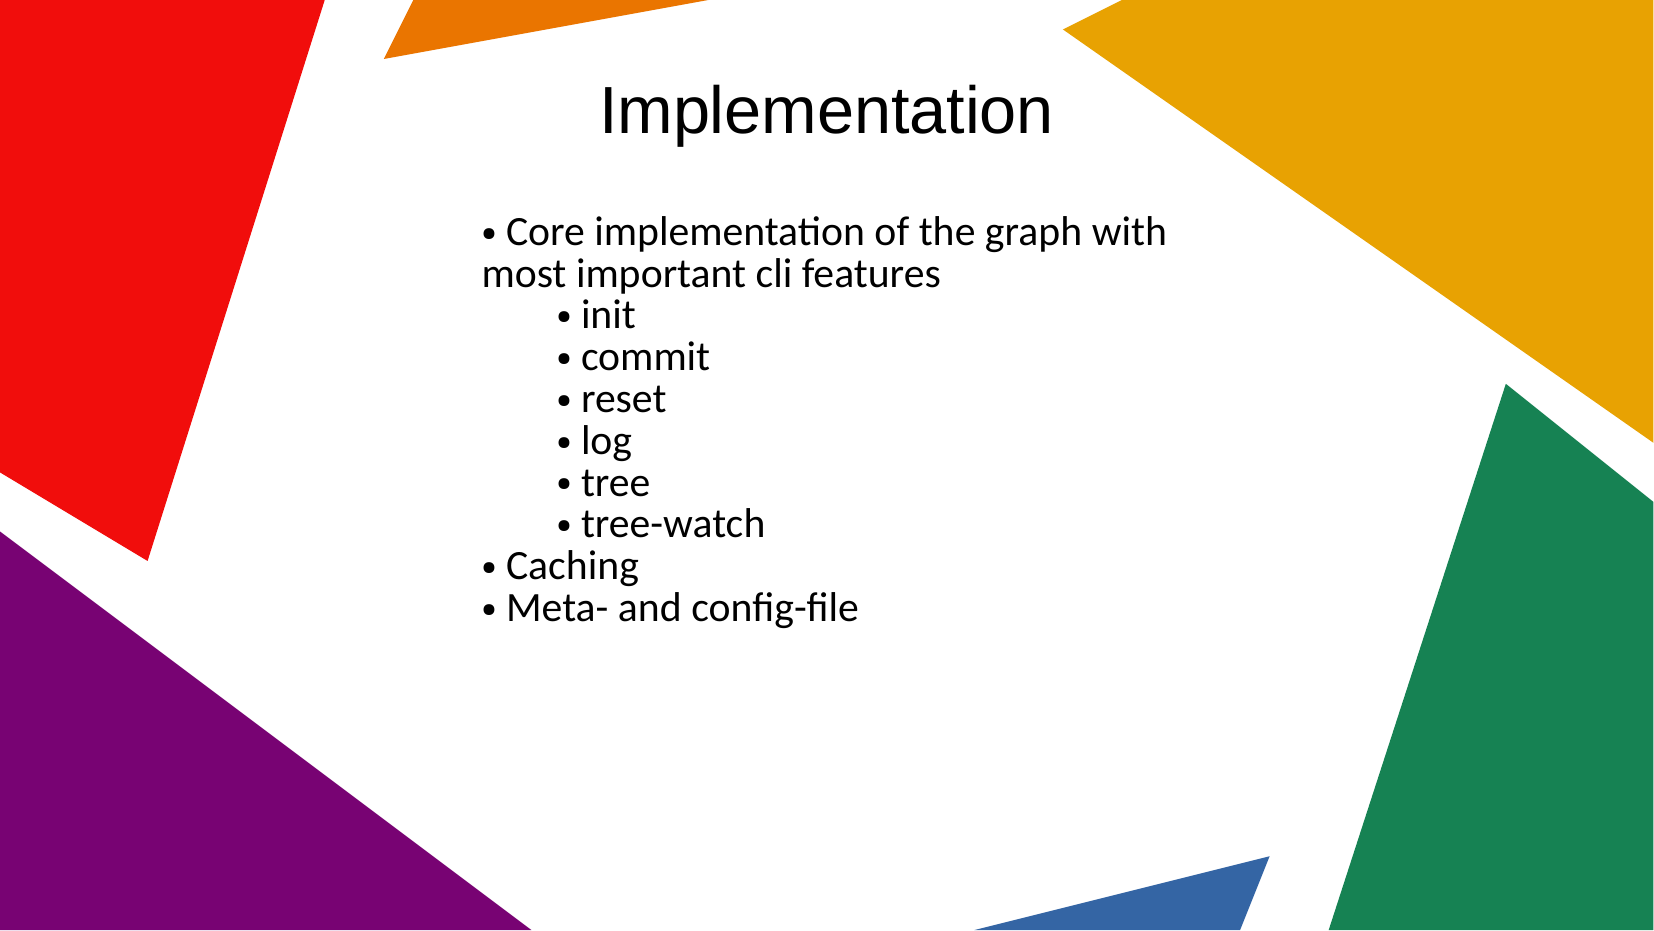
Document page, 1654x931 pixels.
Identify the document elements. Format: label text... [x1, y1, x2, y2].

text_box Core implementation of the graph with most important cli features init commit reset log tree tree-watch Caching Meta- and config-file [466, 207, 1187, 756]
text_box Implementation [295, 59, 1359, 207]
